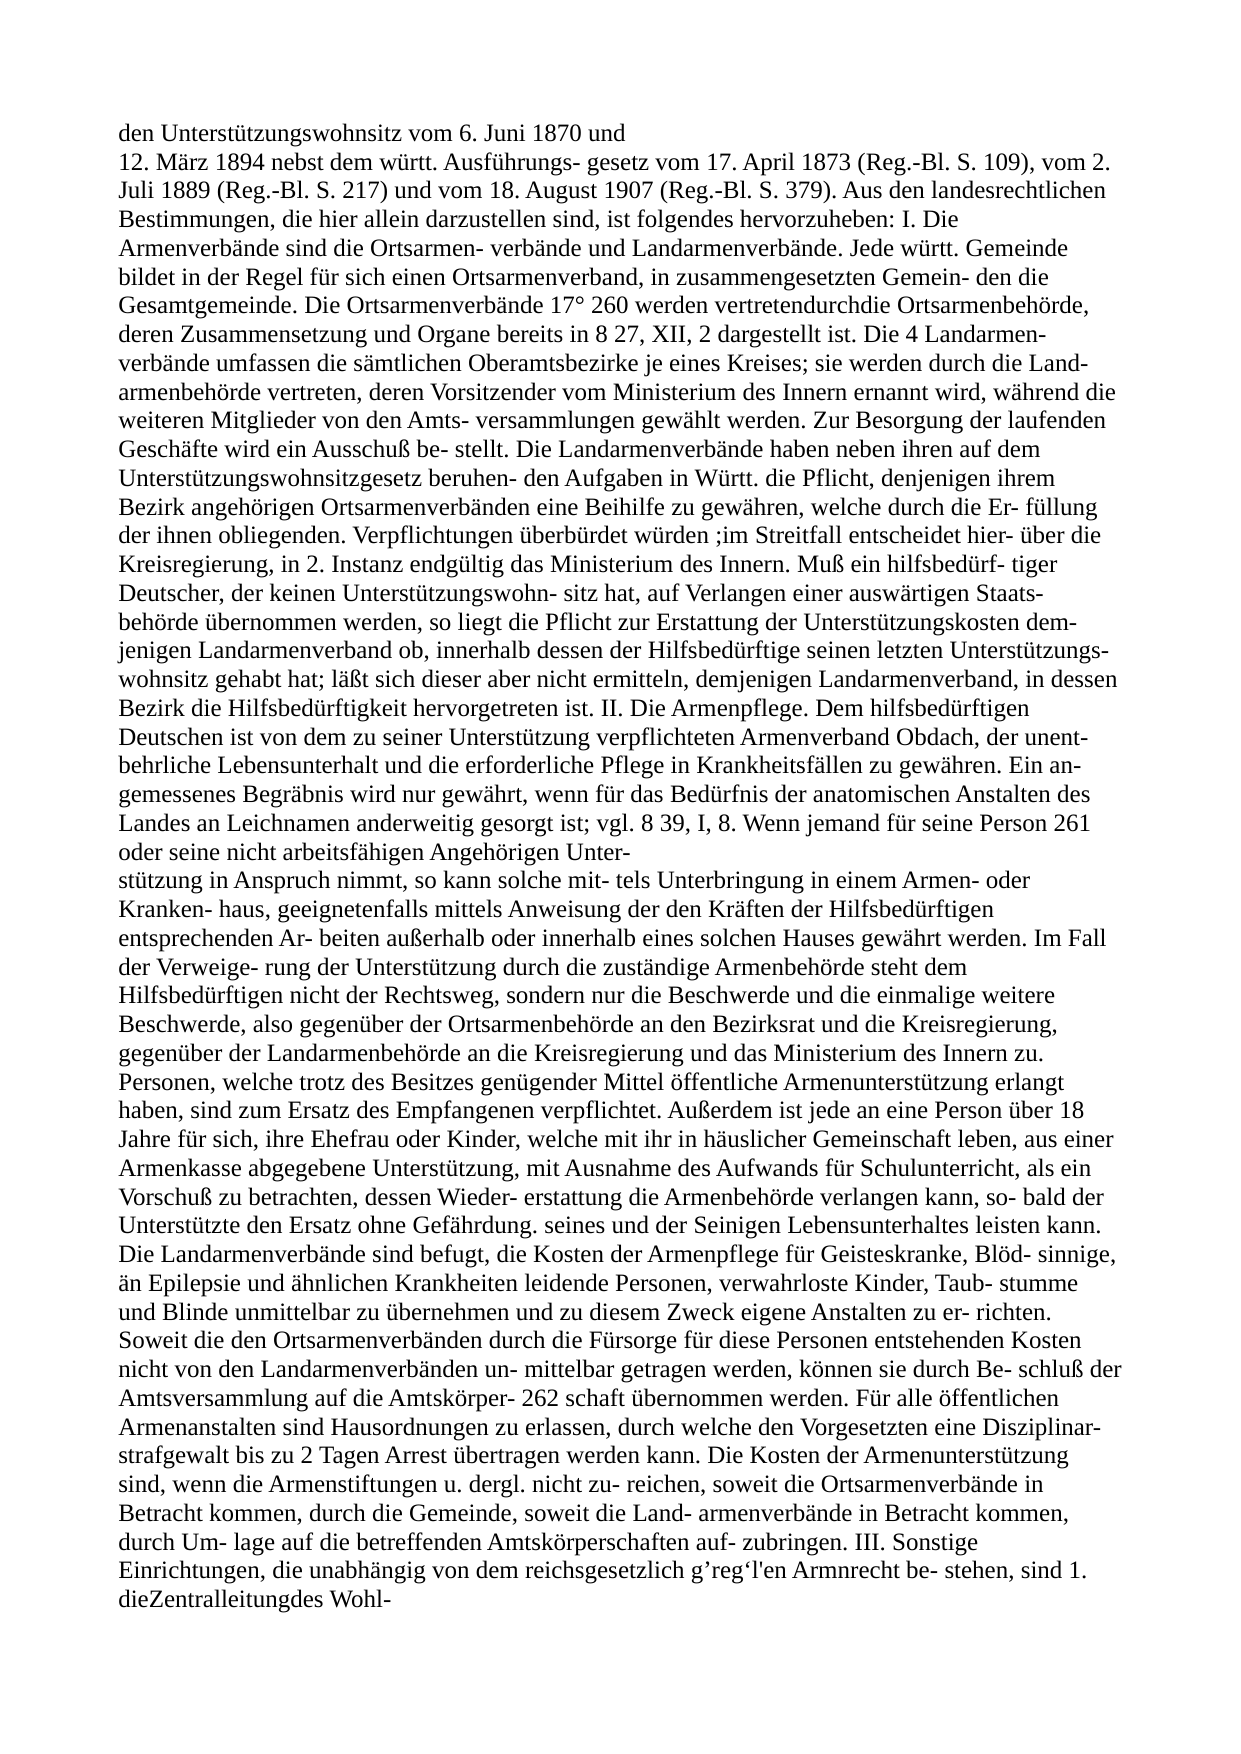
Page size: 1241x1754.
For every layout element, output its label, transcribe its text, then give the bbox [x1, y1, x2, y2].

text stützung in Anspruch nimmt, so kann solche mit- tels Unterbringung in einem Armen- oder Kranken- haus, geeignetenfalls mittels Anweisung der den Kräften der Hilfsbedürftigen entsprechenden Ar- beiten außerhalb oder innerhalb eines solchen Hauses gewährt werden. Im Fall der Verweige- rung der Unterstützung durch die zuständige Armenbehörde steht dem Hilfsbedürftigen nicht der Rechtsweg, sondern nur die Beschwerde und die einmalige weitere Beschwerde, also gegenüber der Ortsarmenbehörde an den Bezirksrat und die Kreisregierung, gegenüber der Landarmenbehörde an die Kreisregierung und das Ministerium des Innern zu. Personen, welche trotz des Besitzes genügender Mittel öffentliche Armenunterstützung erlangt haben, sind zum Ersatz des Empfangenen verpflichtet. Außerdem ist jede an eine Person über 18 Jahre für sich, ihre Ehefrau oder Kinder, welche mit ihr in häuslicher Gemeinschaft leben, aus einer Armenkasse abgegebene Unterstützung, mit Ausnahme des Aufwands für Schulunterricht, als ein Vorschuß zu betrachten, dessen Wieder- erstattung die Armenbehörde verlangen kann, so- bald der Unterstützte den Ersatz ohne Gefährdung. seines und der Seinigen Lebensunterhaltes leisten kann. Die Landarmenverbände sind befugt, die Kosten der Armenpflege für Geisteskranke, Blöd- sinnige, än Epilepsie und ähnlichen Krankheiten leidende Personen, verwahrloste Kinder, Taub- stumme und Blinde unmittelbar zu übernehmen und zu diesem Zweck eigene Anstalten zu er- richten. Soweit die den Ortsarmenverbänden durch die Fürsorge für diese Personen entstehenden Kosten nicht von den Landarmenverbänden un- mittelbar getragen werden, können sie durch Be- schluß der Amtsversammlung auf die Amtskörper- 262 schaft übernommen werden. Für alle öffentlichen Armenanstalten sind Hausordnungen zu erlassen, durch welche den Vorgesetzten eine Disziplinar- strafgewalt bis zu 2 Tagen Arrest übertragen werden kann. Die Kosten der Armenunterstützung sind, wenn die Armenstiftungen u. dergl. nicht zu- reichen, soweit die Ortsarmenverbände in Betracht kommen, durch die Gemeinde, soweit die Land- armenverbände in Betracht kommen, durch Um- lage auf die betreffenden Amtskörperschaften auf- zubringen. III. Sonstige Einrichtungen, die unabhängig von dem reichsgesetzlich g’reg‘l'en Armnrecht be- stehen, sind 1. dieZentralleitungdes Wohl- [118, 866, 1122, 1613]
text den Unterstützungswohnsitz vom 6. Juni 1870 und [118, 118, 1122, 147]
text oder seine nicht arbeitsfähigen Angehörigen Unter- [118, 837, 1122, 866]
text 12. März 1894 nebst dem württ. Ausführungs- gesetz vom 17. April 1873 (Reg.-Bl. S. 109), vom 2. Juli 1889 (Reg.-Bl. S. 217) und vom 18. August 1907 (Reg.-Bl. S. 379). Aus den landesrechtlichen Bestimmungen, die hier allein darzustellen sind, ist folgendes hervorzuheben: I. Die Armenverbände sind die Ortsarmen- verbände und Landarmenverbände. Jede württ. Gemeinde bildet in der Regel für sich einen Ortsarmenverband, in zusammengesetzten Gemein- den die Gesamtgemeinde. Die Ortsarmenverbände 17° 260 werden vertretendurchdie Ortsarmenbehörde, deren Zusammensetzung und Organe bereits in 8 27, XII, 2 dargestellt ist. Die 4 Landarmen- verbände umfassen die sämtlichen Oberamtsbezirke je eines Kreises; sie werden durch die Land- armenbehörde vertreten, deren Vorsitzender vom Ministerium des Innern ernannt wird, während die weiteren Mitglieder von den Amts- versammlungen gewählt werden. Zur Besorgung der laufenden Geschäfte wird ein Ausschuß be- stellt. Die Landarmenverbände haben neben ihren auf dem Unterstützungswohnsitzgesetz beruhen- den Aufgaben in Württ. die Pflicht, denjenigen ihrem Bezirk angehörigen Ortsarmenverbänden eine Beihilfe zu gewähren, welche durch die Er- füllung der ihnen obliegenden. Verpflichtungen überbürdet würden ;im Streitfall entscheidet hier- über die Kreisregierung, in 2. Instanz endgültig das Ministerium des Innern. Muß ein hilfsbedürf- tiger Deutscher, der keinen Unterstützungswohn- sitz hat, auf Verlangen einer auswärtigen Staats- behörde übernommen werden, so liegt die Pflicht zur Erstattung der Unterstützungskosten dem- jenigen Landarmenverband ob, innerhalb dessen der Hilfsbedürftige seinen letzten Unterstützungs- wohnsitz gehabt hat; läßt sich dieser aber nicht ermitteln, demjenigen Landarmenverband, in dessen Bezirk die Hilfsbedürftigkeit hervorgetreten ist. II. Die Armenpflege. Dem hilfsbedürftigen Deutschen ist von dem zu seiner Unterstützung verpflichteten Armenverband Obdach, der unent- behrliche Lebensunterhalt und die erforderliche Pflege in Krankheitsfällen zu gewähren. Ein an- gemessenes Begräbnis wird nur gewährt, wenn für das Bedürfnis der anatomischen Anstalten des Landes an Leichnamen anderweitig gesorgt ist; vgl. 8 39, I, 8. Wenn jemand für seine Person 261 [118, 147, 1122, 837]
